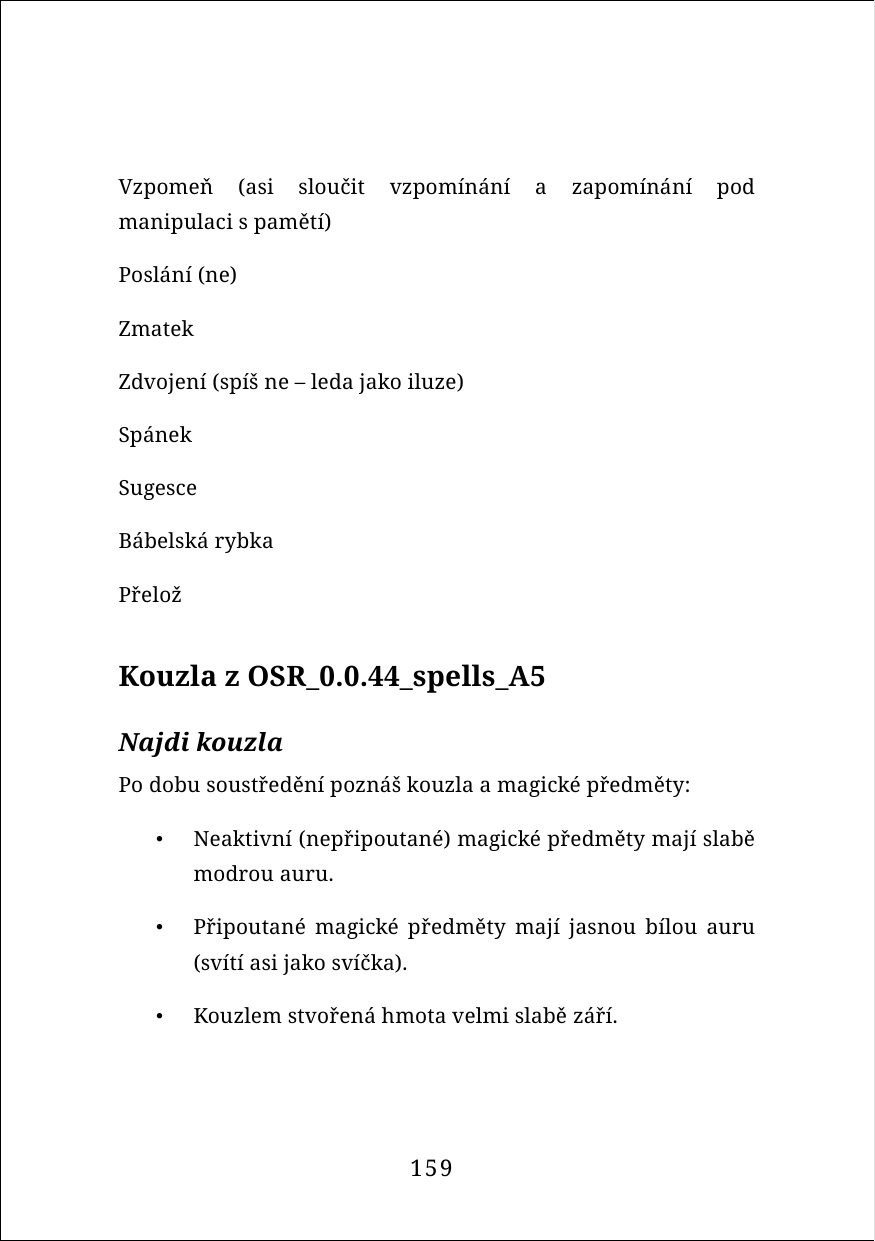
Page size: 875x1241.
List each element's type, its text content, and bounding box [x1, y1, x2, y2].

subtitle Kouzla z OSR_0.0.44_spells_A5 [118, 657, 756, 695]
text Spánek [118, 420, 756, 449]
text Po dobu soustředění poznáš kouzla a magické předměty: [118, 770, 756, 799]
list Neaktivní (nepřipoutané) magické předměty mají slabě modrou auru. [156, 824, 756, 888]
text Zmatek [118, 314, 756, 342]
text Zdvojení (spíš ne – leda jako iluze) [118, 367, 756, 395]
text Poslání (ne) [118, 261, 756, 289]
text Bábelská rybka [118, 527, 756, 555]
text Sugesce [118, 473, 756, 502]
text Vzpomeň (asi sloučit vzpomínání a zapomínání pod manipulaci s pamětí) [118, 172, 756, 236]
list Kouzlem stvořená hmota velmi slabě září. [156, 1001, 756, 1029]
list Připoutané magické předměty mají jasnou bílou auru (svítí asi jako svíčka). [156, 912, 756, 976]
subtitle Najdi kouzla [118, 724, 756, 759]
text Přelož [118, 580, 756, 608]
